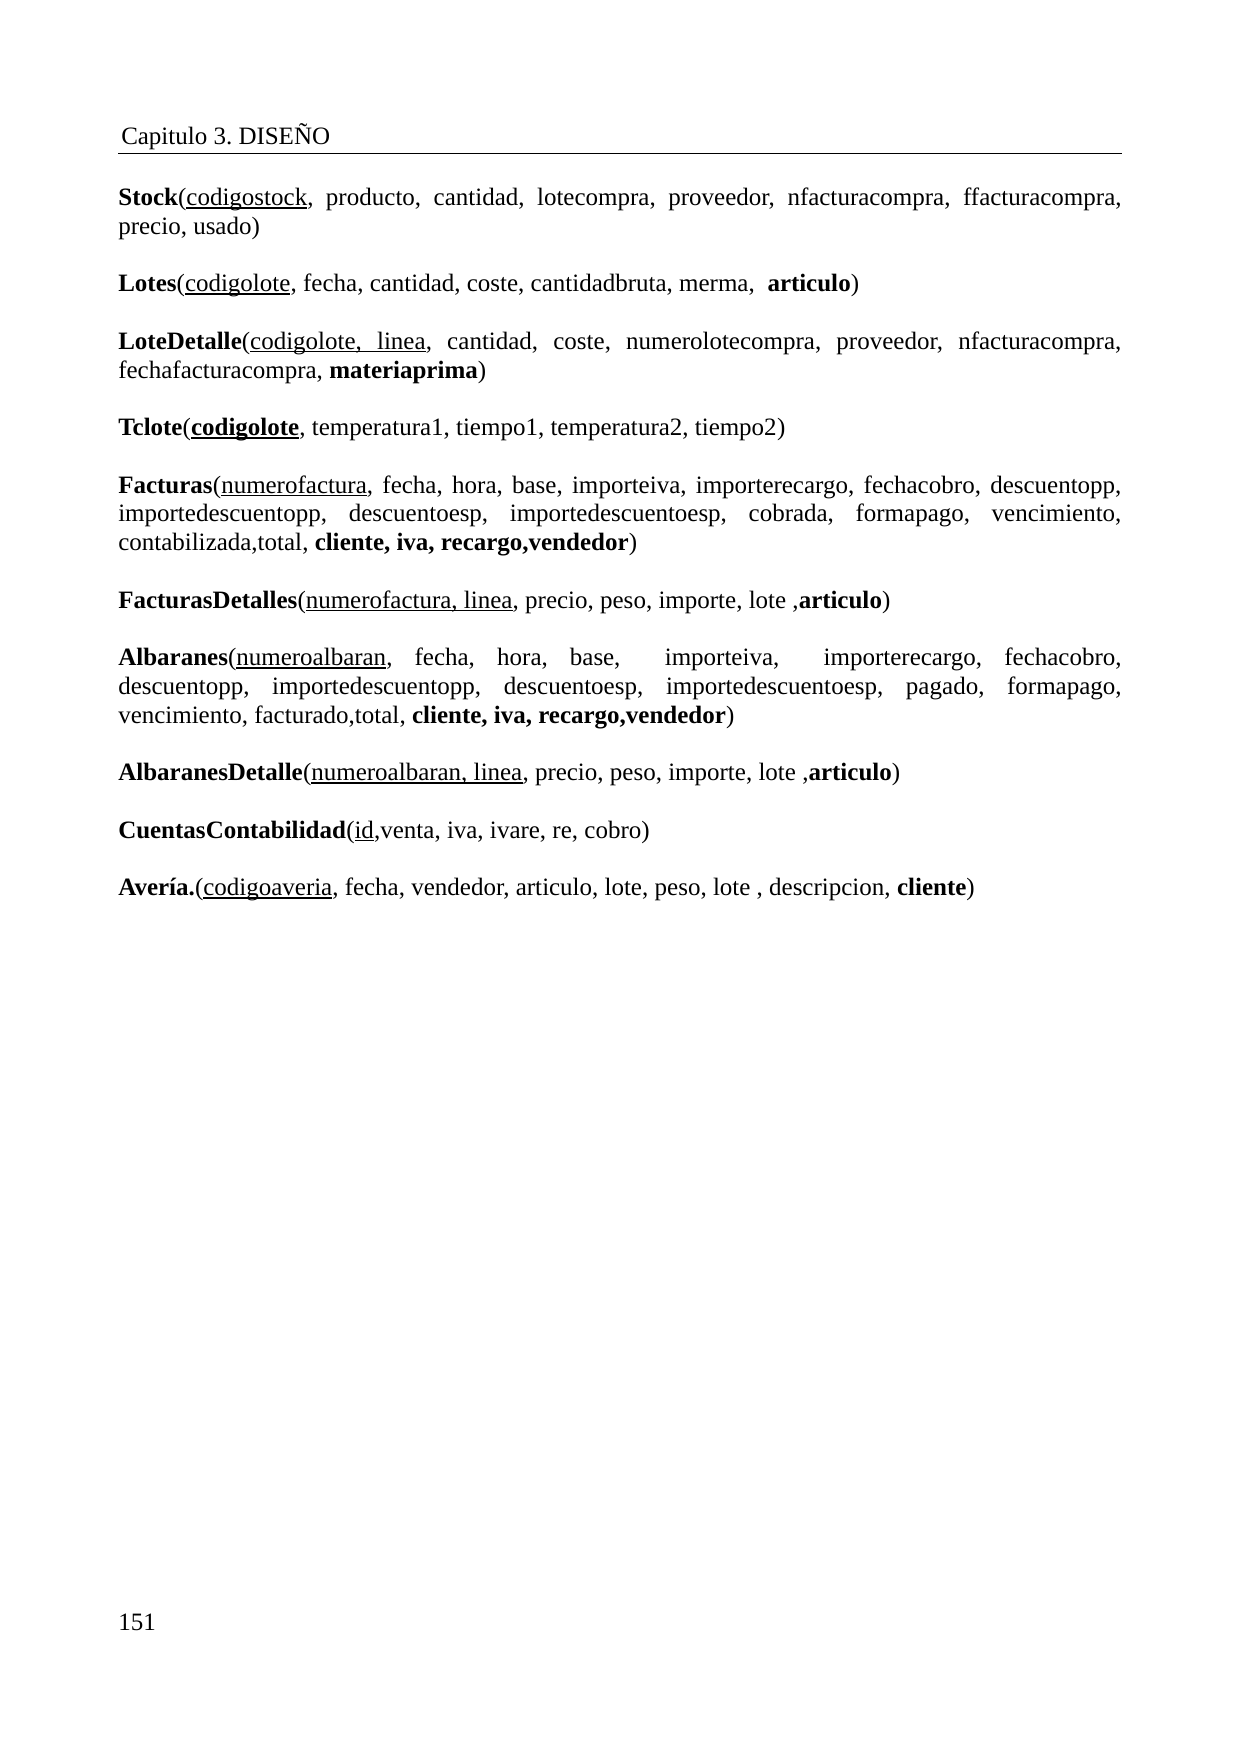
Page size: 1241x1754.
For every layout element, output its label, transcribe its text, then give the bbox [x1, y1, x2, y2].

text Avería.(codigoaveria, fecha, vendedor, articulo, lote, peso, lote , descripcion, cliente) [118, 872, 1122, 901]
text Lotes(codigolote, fecha, cantidad, coste, cantidadbruta, merma, articulo) [118, 268, 1122, 297]
text CuentasContabilidad(id,venta, iva, ivare, re, cobro) [118, 815, 1122, 843]
text LoteDetalle(codigolote, linea, cantidad, coste, numerolotecompra, proveedor, nfacturacompra, fechafacturacompra, materiaprima) [118, 326, 1122, 383]
text Albaranes(numeroalbaran, fecha, hora, base, importeiva, importerecargo, fechacobro, descuentopp, importedescuentopp, descuentoesp, importedescuentoesp, pagado, formapago, vencimiento, facturado,total, cliente, iva, recargo,vendedor) [118, 642, 1122, 728]
text Tclote(codigolote, temperatura1, tiempo1, temperatura2, tiempo2) [118, 412, 1122, 441]
text Facturas(numerofactura, fecha, hora, base, importeiva, importerecargo, fechacobro, descuentopp, importedescuentopp, descuentoesp, importedescuentoesp, cobrada, formapago, vencimiento, contabilizada,total, cliente, iva, recargo,vendedor) [118, 470, 1122, 556]
text FacturasDetalles(numerofactura, linea, precio, peso, importe, lote ,articulo) [118, 585, 1122, 613]
text AlbaranesDetalle(numeroalbaran, linea, precio, peso, importe, lote ,articulo) [118, 757, 1122, 786]
text Stock(codigostock, producto, cantidad, lotecompra, proveedor, nfacturacompra, ffacturacompra, precio, usado) [118, 182, 1122, 240]
